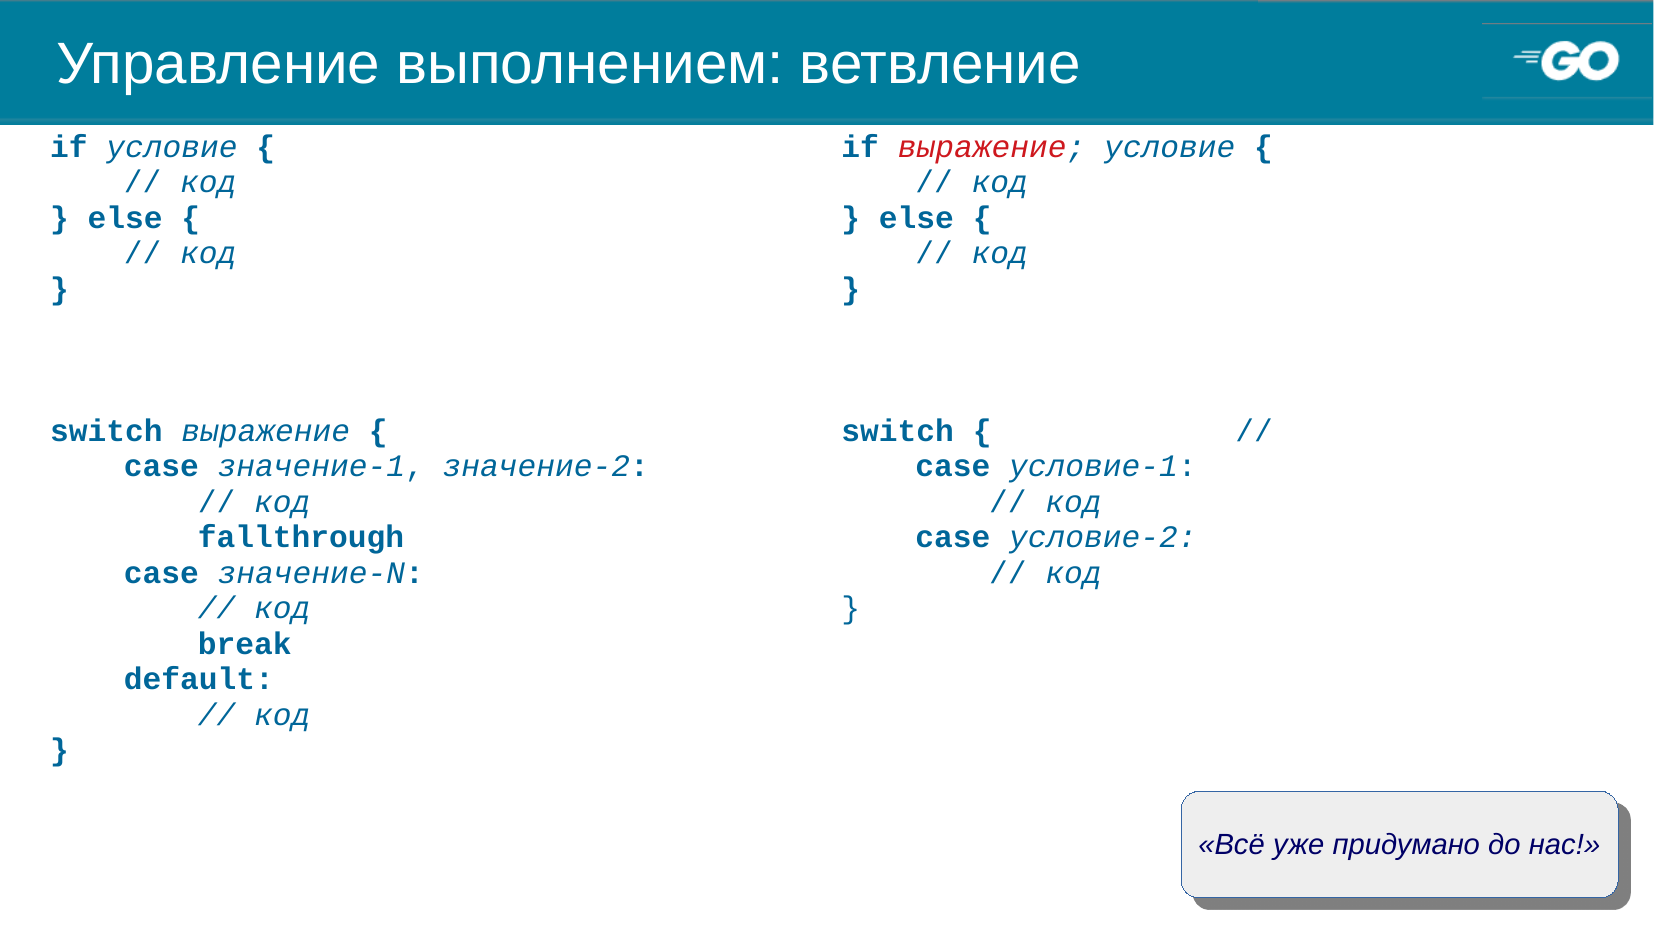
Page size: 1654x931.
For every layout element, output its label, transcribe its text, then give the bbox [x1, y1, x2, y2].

text_box «Всё уже придумано до нас!» [1181, 791, 1619, 898]
picture [1542, 41, 1619, 81]
text_box Управление выполнением: ветвление [41, 23, 1495, 104]
text_box if выражение; условие { // код } else { // код } switch { // case условие-1: // код case условие-2: // код } [826, 124, 1601, 898]
text_box if условие { // код } else { // код } switch выражение { case значение-1, значение-2: // код fallthrough case значение-N: // код break default: // код } [35, 124, 826, 898]
